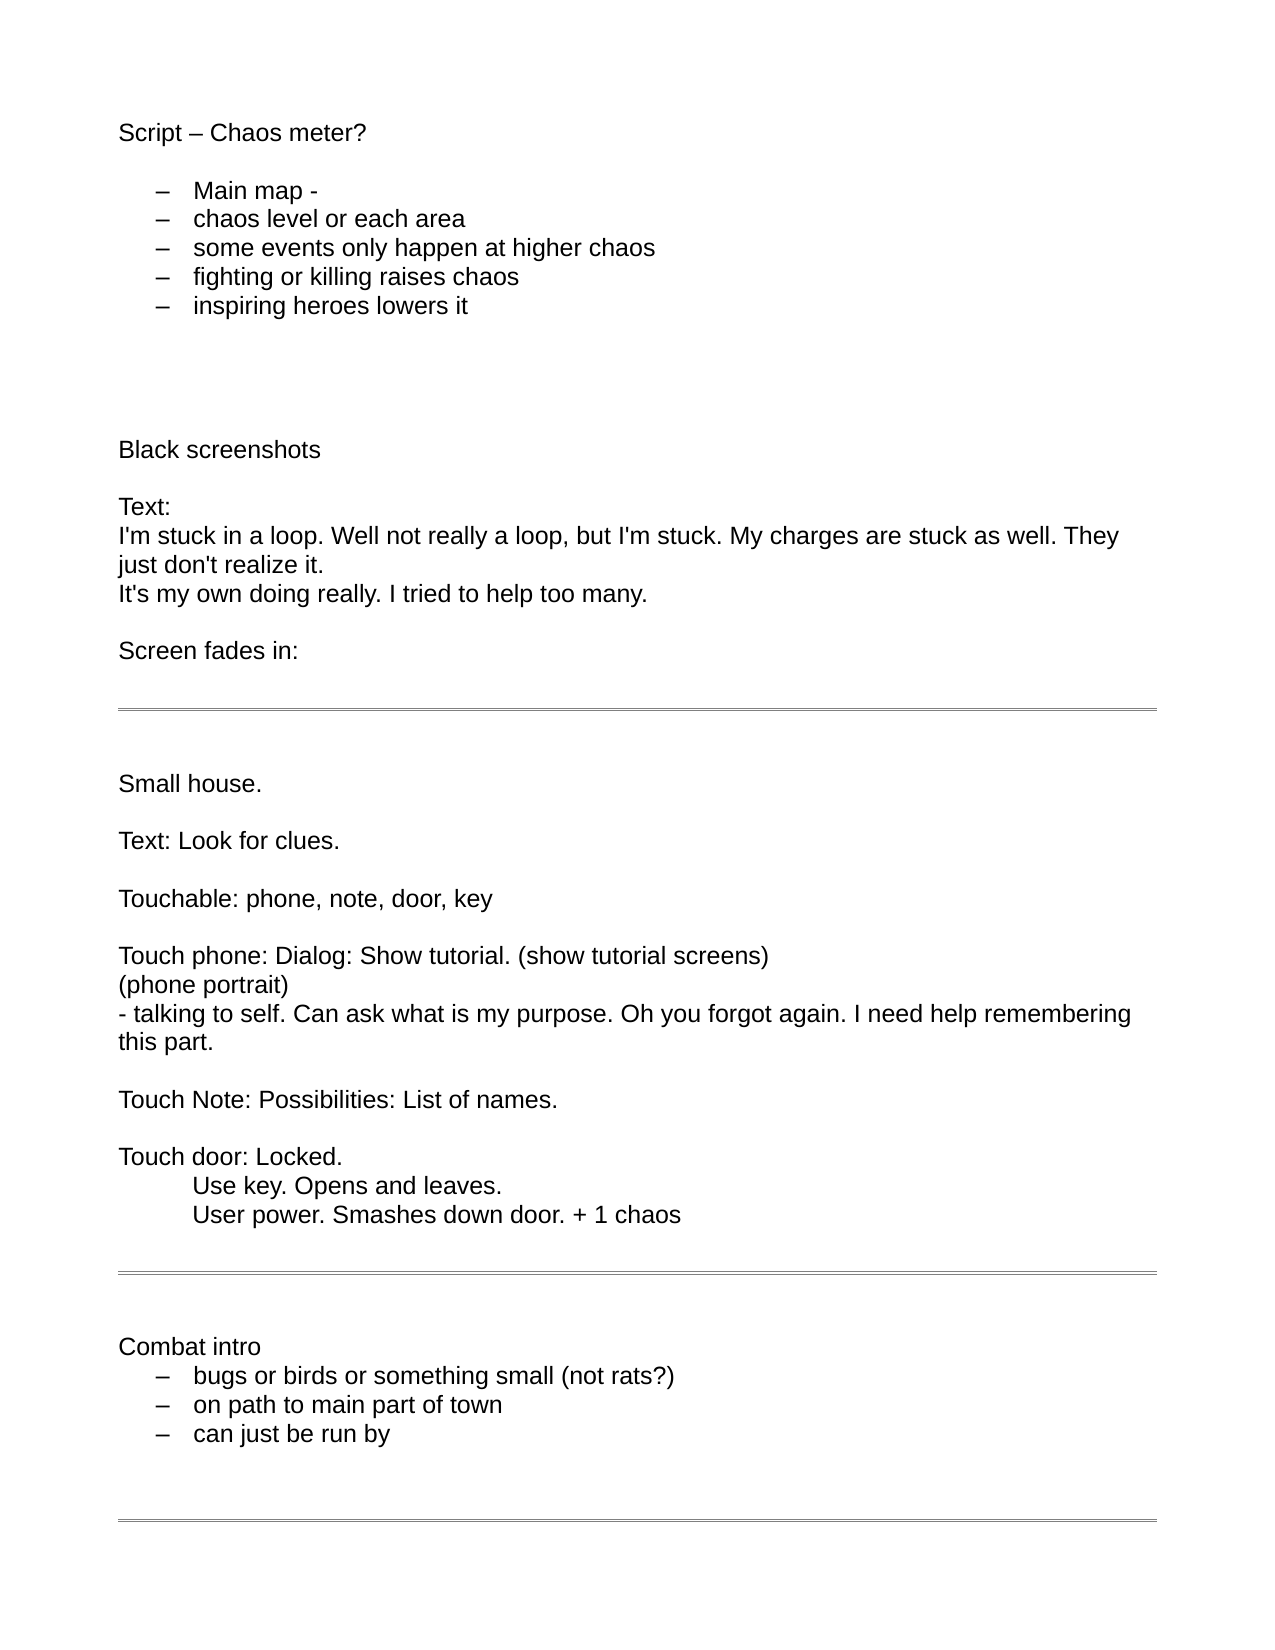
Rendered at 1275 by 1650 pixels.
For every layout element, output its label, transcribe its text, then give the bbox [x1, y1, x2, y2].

list Main map - [156, 176, 1157, 204]
text User power. Smashes down door. + 1 chaos [118, 1200, 1157, 1228]
text Touch phone: Dialog: Show tutorial. (show tutorial screens) [118, 941, 1157, 970]
text Black screenshots [118, 435, 1157, 464]
list fighting or killing raises chaos [156, 262, 1157, 291]
list some events only happen at higher chaos [156, 233, 1157, 262]
list chaos level or each area [156, 204, 1157, 233]
text - talking to self. Can ask what is my purpose. Oh you forgot again. I need help remembering this part. [118, 998, 1157, 1056]
text Small house. [118, 768, 1157, 797]
text (phone portrait) [118, 970, 1157, 998]
list on path to main part of town [156, 1390, 1157, 1419]
text It's my own doing really. I tried to help too many. [118, 579, 1157, 607]
text Text: [118, 492, 1157, 521]
text Screen fades in: [118, 636, 1157, 665]
list can just be run by [156, 1419, 1157, 1447]
text Touch door: Locked. [118, 1142, 1157, 1171]
text Script – Chaos meter? [118, 118, 1157, 147]
text I'm stuck in a loop. Well not really a loop, but I'm stuck. My charges are stuck as well. They just don't realize it. [118, 521, 1157, 579]
text Combat intro [118, 1332, 1157, 1361]
list inspiring heroes lowers it [156, 291, 1157, 320]
list bugs or birds or something small (not rats?) [156, 1361, 1157, 1390]
text Use key. Opens and leaves. [118, 1171, 1157, 1200]
text Touch Note: Possibilities: List of names. [118, 1085, 1157, 1113]
text Touchable: phone, note, door, key [118, 883, 1157, 912]
text Text: Look for clues. [118, 826, 1157, 855]
